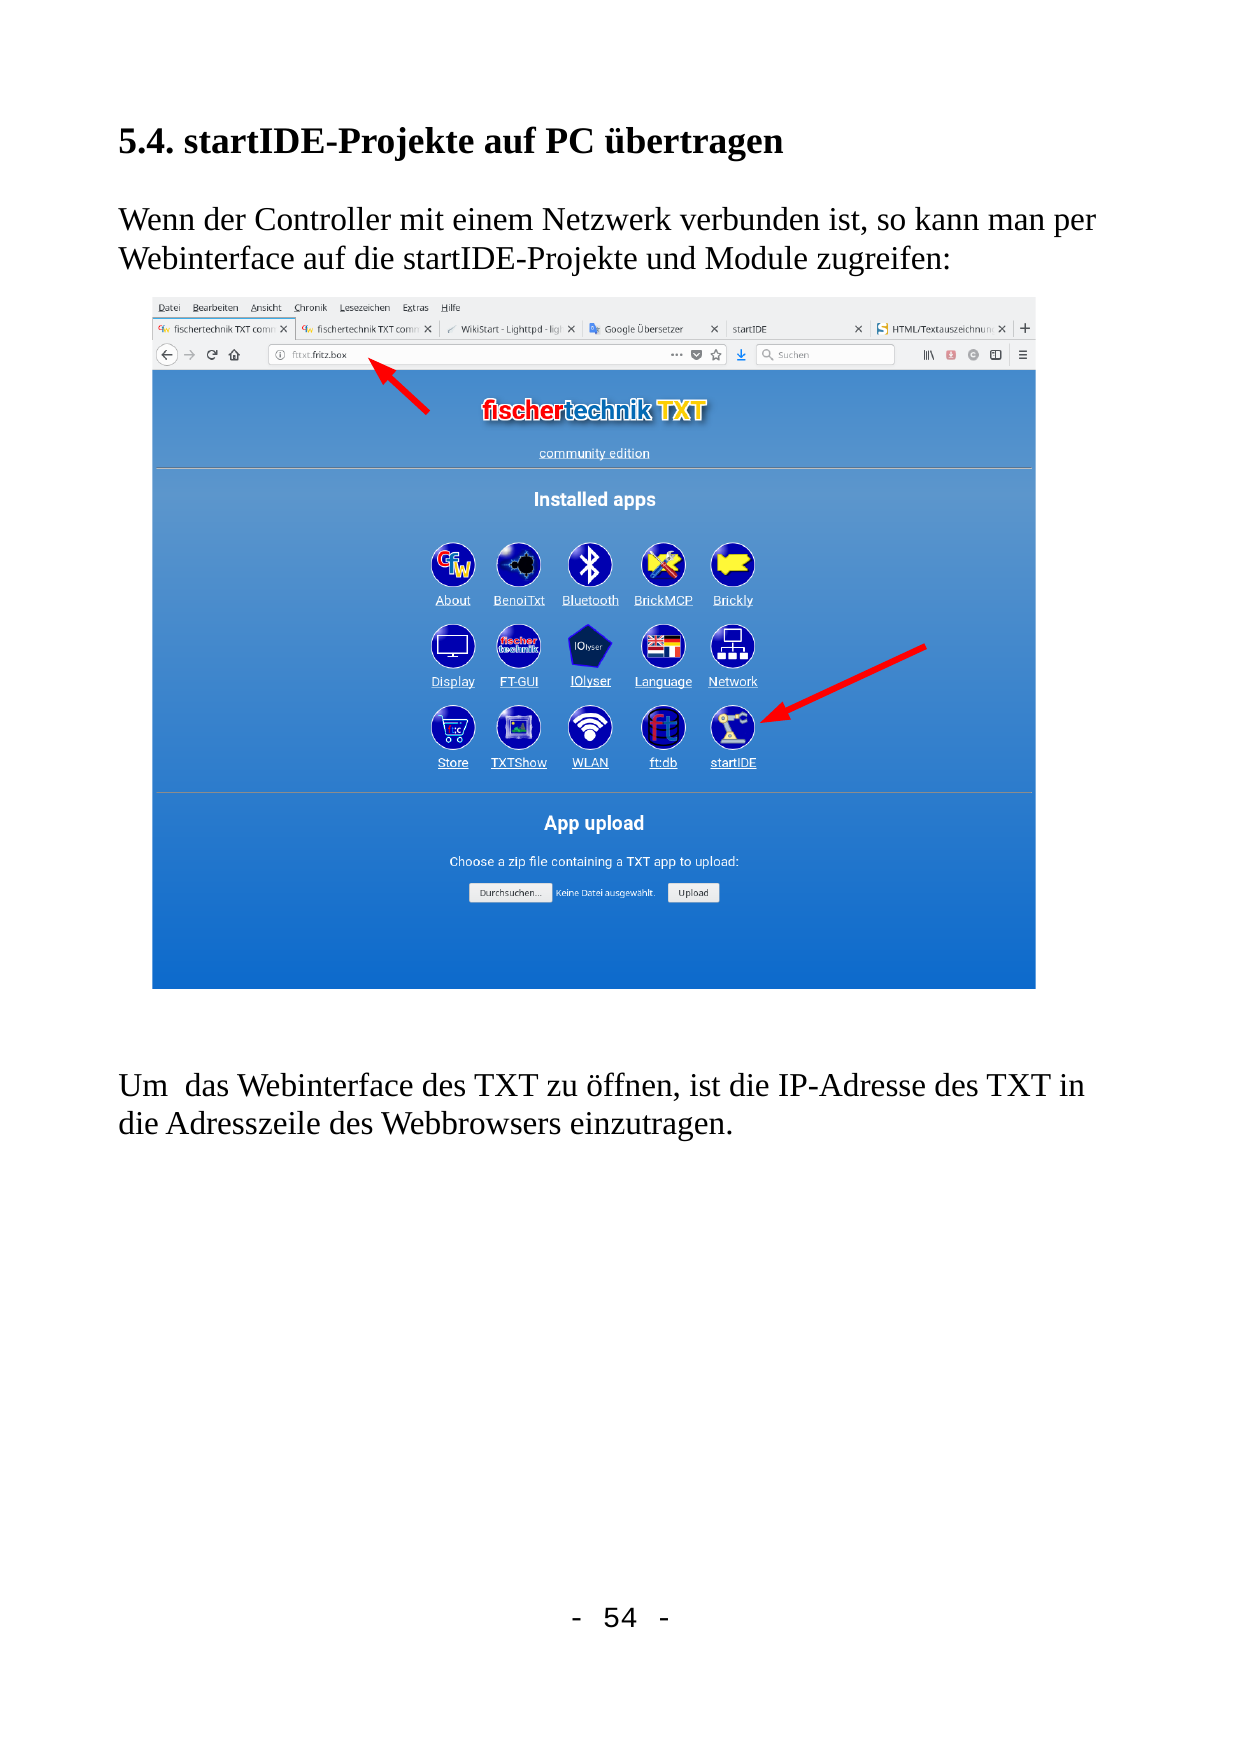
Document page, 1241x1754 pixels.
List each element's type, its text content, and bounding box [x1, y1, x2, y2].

text 5.4. startIDE-Projekte auf PC übertragen [118, 118, 1122, 161]
text Wenn der Controller mit einem Netzwerk verbunden ist, so kann man per Webinterface auf die startIDE-Projekte und Module zugreifen: [118, 199, 1122, 276]
picture [152, 297, 1036, 989]
text Um das Webinterface des TXT zu öffnen, ist die IP-Adresse des TXT in die Adresszeile des Webbrowsers einzutragen. [118, 1065, 1122, 1142]
